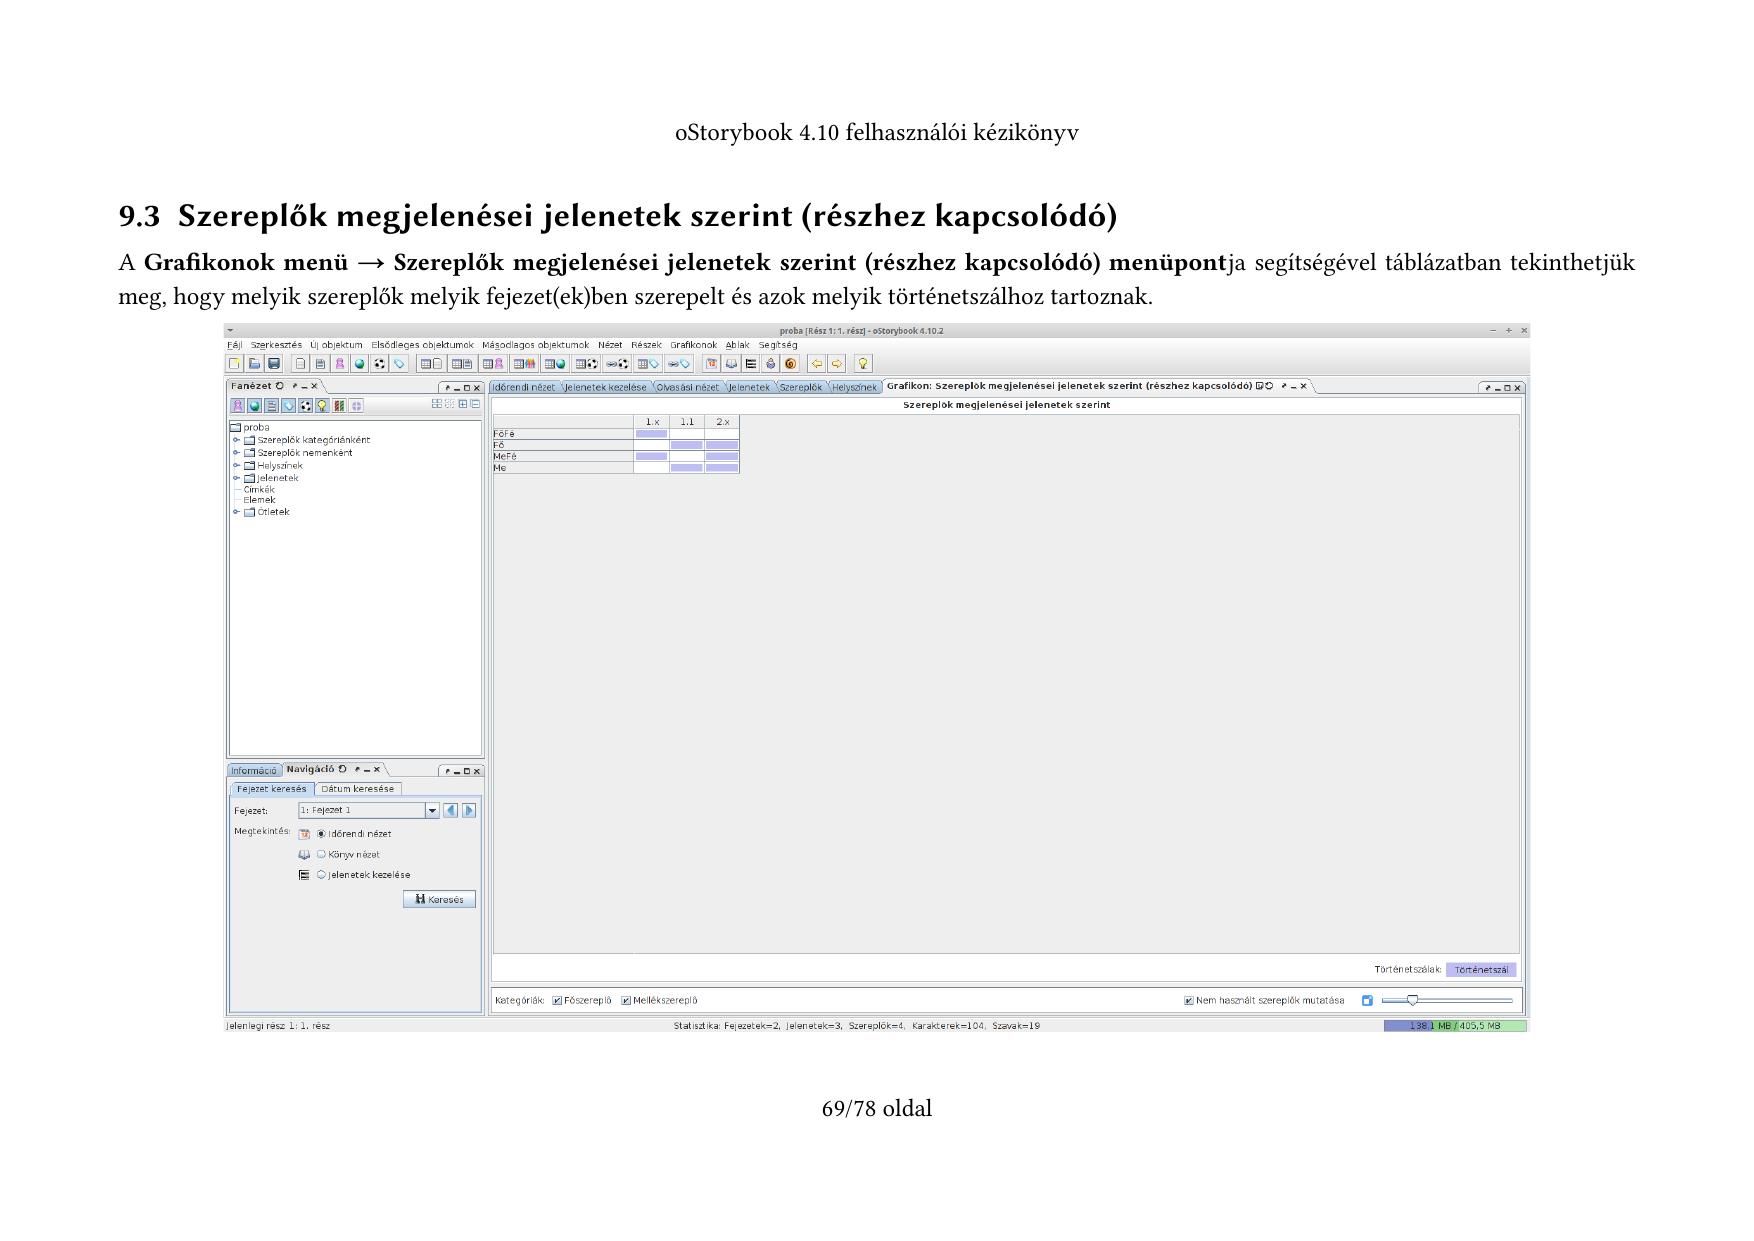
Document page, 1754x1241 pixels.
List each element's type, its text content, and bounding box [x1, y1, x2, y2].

picture [223, 322, 1531, 1032]
subtitle Szereplők megjelenései jelenetek szerint (részhez kapcsolódó) [118, 197, 1636, 235]
text A Grafikonok menü → Szereplők megjelenései jelenetek szerint (részhez kapcsolódó) menüpontja segítségével táblázatban tekinthetjük meg, hogy melyik szereplők melyik fejezet(ek)ben szerepelt és azok melyik történetszálhoz tartoznak. [118, 247, 1636, 310]
